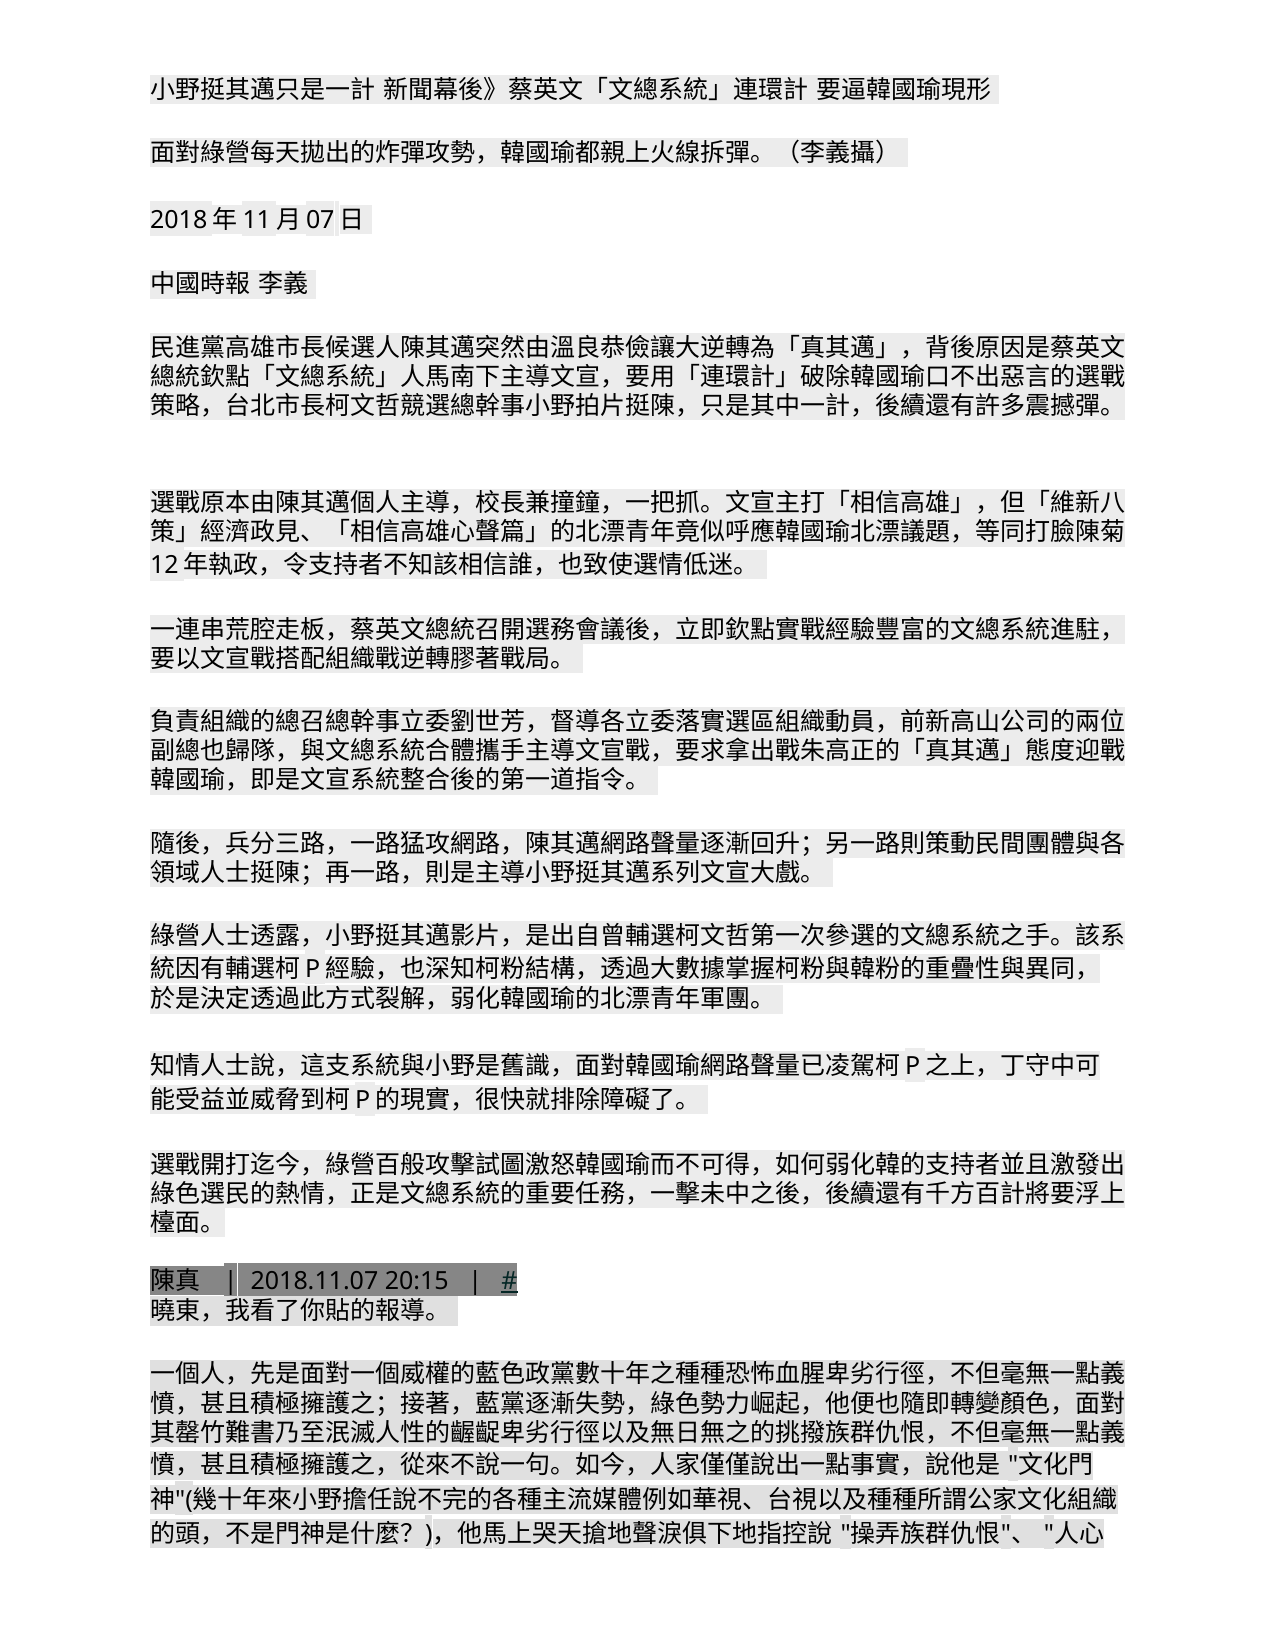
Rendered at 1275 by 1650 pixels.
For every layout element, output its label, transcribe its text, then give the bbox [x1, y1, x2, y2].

text 陳真 | 2018.11.07 20:15 | # [150, 1262, 1125, 1296]
text 曉東，我看了你貼的報導。 一個人，先是面對一個威權的藍色政黨數十年之種種恐怖血腥卑劣行徑，不但毫無一點義憤，甚且積極擁護之；接著，藍黨逐漸失勢，綠色勢力崛起，他便也隨即轉變顏色，面對其罄竹難書乃至泯滅人性的齷齪卑劣行徑以及無日無之的挑撥族群仇恨，不但毫無一點義憤，甚且積極擁護之，從來不說一句。如今，人家僅僅說出一點事實，說他是 "文化門神"(幾十年來小野擔任說不完的各種主流媒體例如華視、台視以及種種所謂公家文化組織的頭，不是門神是什麼？)，他馬上哭天搶地聲淚俱下地指控說 "操弄族群仇恨"、 "人心 [150, 1296, 1125, 1549]
text 小野挺其邁只是一計 新聞幕後》蔡英文「文總系統」連環計 要逼韓國瑜現形 面對綠營每天拋出的炸彈攻勢，韓國瑜都親上火線拆彈。（李義攝） 2018年11月07日 中國時報 李義 民進黨高雄市長候選人陳其邁突然由溫良恭儉讓大逆轉為「真其邁」，背後原因是蔡英文總統欽點「文總系統」人馬南下主導文宣，要用「連環計」破除韓國瑜口不出惡言的選戰策略，台北市長柯文哲競選總幹事小野拍片挺陳，只是其中一計，後續還有許多震撼彈。 選戰原本由陳其邁個人主導，校長兼撞鐘，一把抓。文宣主打「相信高雄」，但「維新八策」經濟政見、「相信高雄心聲篇」的北漂青年竟似呼應韓國瑜北漂議題，等同打臉陳菊12年執政，令支持者不知該相信誰，也致使選情低迷。 一連串荒腔走板，蔡英文總統召開選務會議後，立即欽點實戰經驗豐富的文總系統進駐，要以文宣戰搭配組織戰逆轉膠著戰局。 負責組織的總召總幹事立委劉世芳，督導各立委落實選區組織動員，前新高山公司的兩位副總也歸隊，與文總系統合體攜手主導文宣戰，要求拿出戰朱高正的「真其邁」態度迎戰韓國瑜，即是文宣系統整合後的第一道指令。 隨後，兵分三路，一路猛攻網路，陳其邁網路聲量逐漸回升；另一路則策動民間團體與各領域人士挺陳；再一路，則是主導小野挺其邁系列文宣大戲。 綠營人士透露，小野挺其邁影片，是出自曾輔選柯文哲第一次參選的文總系統之手。該系統因有輔選柯P經驗，也深知柯粉結構，透過大數據掌握柯粉與韓粉的重疊性與異同，於是決定透過此方式裂解，弱化韓國瑜的北漂青年軍團。 知情人士說，這支系統與小野是舊識，面對韓國瑜網路聲量已凌駕柯P之上，丁守中可能受益並威脅到柯P的現實，很快就排除障礙了。 選戰開打迄今，綠營百般攻擊試圖激怒韓國瑜而不可得，如何弱化韓的支持者並且激發出綠色選民的熱情，正是文總系統的重要任務，一擊未中之後，後續還有千方百計將要浮上檯面。 [150, 75, 1125, 1237]
